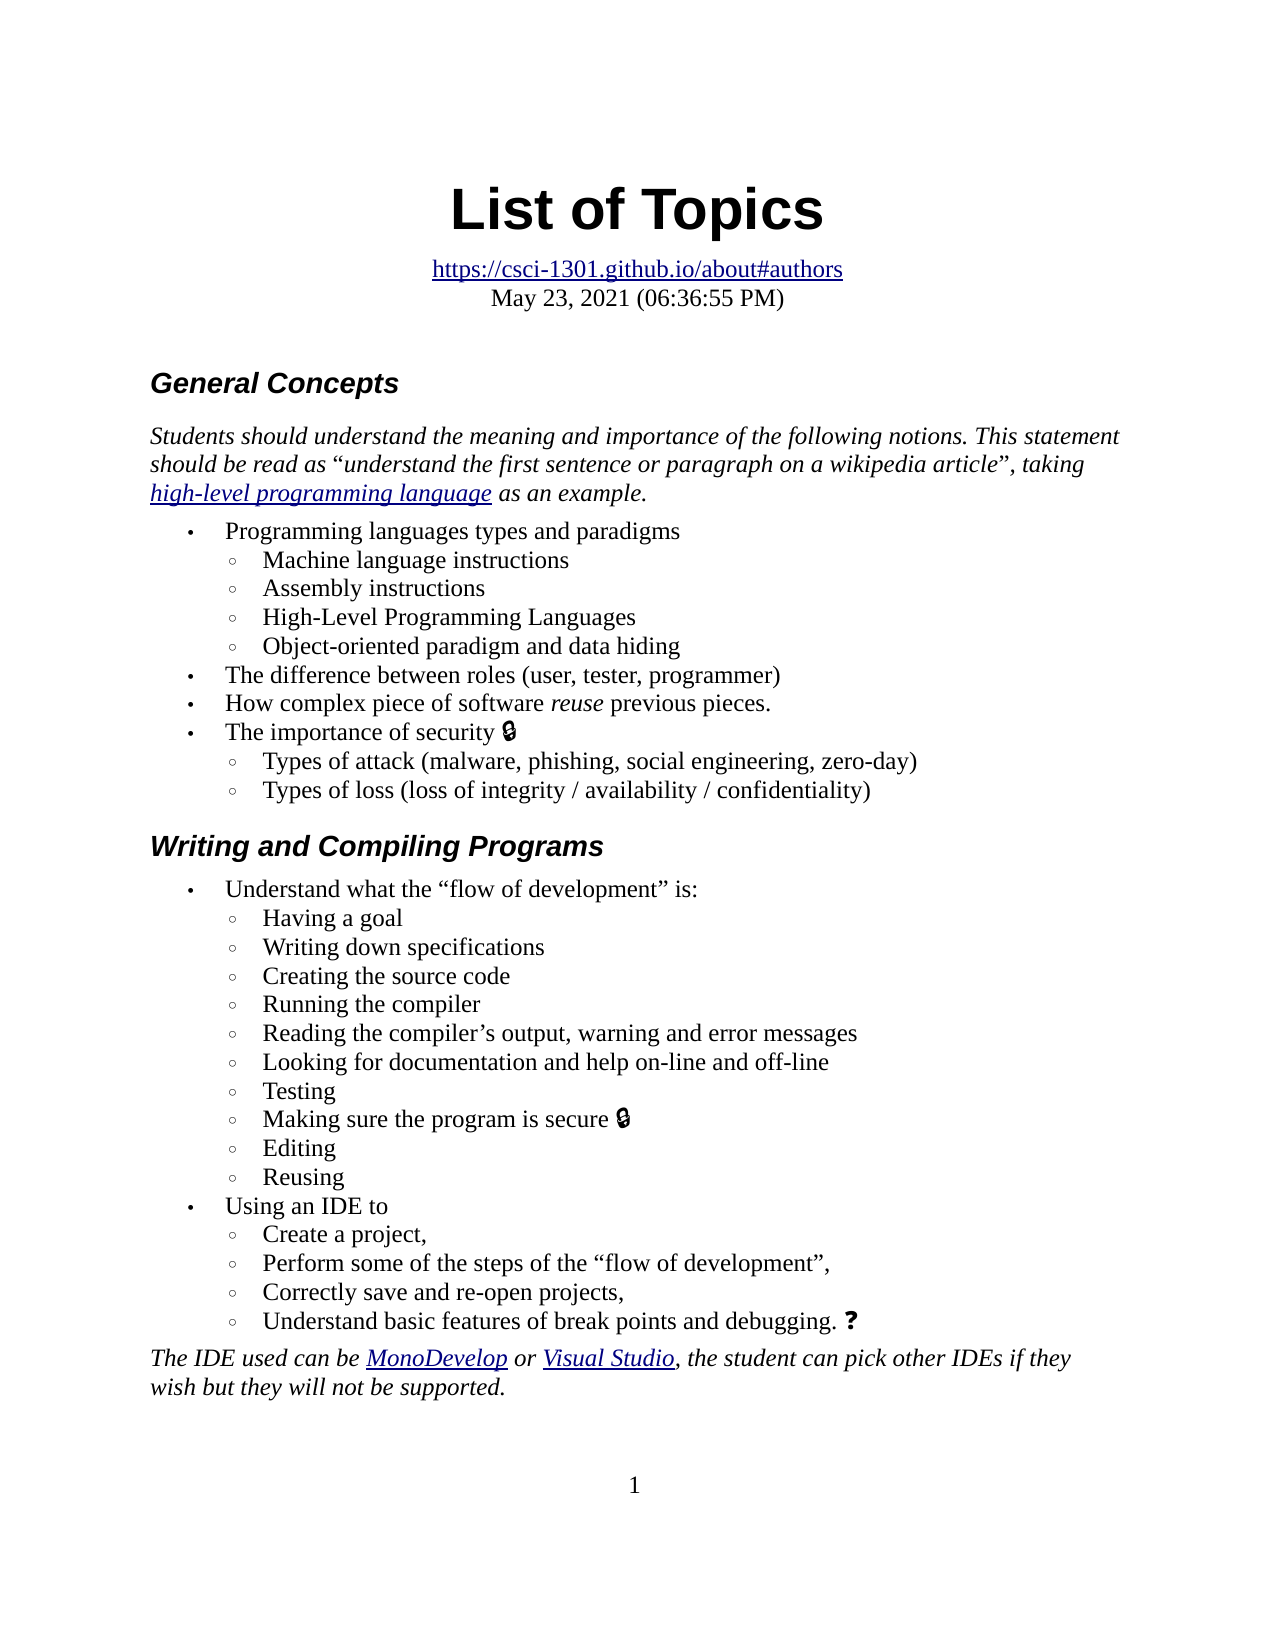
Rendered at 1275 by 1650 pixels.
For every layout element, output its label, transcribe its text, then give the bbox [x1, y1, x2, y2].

list Reading the compiler’s output, warning and error messages [225, 1018, 1125, 1047]
list Understand basic features of break points and debugging. ❓ [225, 1306, 1125, 1334]
text https://csci-1301.github.io/about#authors [150, 254, 1125, 283]
list Running the compiler [225, 989, 1125, 1018]
list Making sure the program is secure 🔒 [225, 1104, 1125, 1133]
list Create a project, [225, 1219, 1125, 1248]
list Testing [225, 1076, 1125, 1104]
list Reusing [225, 1162, 1125, 1191]
list Types of loss (loss of integrity / availability / confidentiality) [225, 775, 1125, 803]
list Assembly instructions [225, 573, 1125, 602]
title List of Topics [150, 175, 1125, 242]
text Students should understand the meaning and importance of the following notions. This statement should be read as “understand the first sentence or paragraph on a wikipedia article”, taking high-level programming language as an example. [150, 421, 1125, 507]
list Correctly save and re-open projects, [225, 1277, 1125, 1306]
list Writing down specifications [225, 932, 1125, 961]
list The importance of security 🔒 [187, 717, 1125, 746]
list Creating the source code [225, 961, 1125, 989]
text May 23, 2021 (06:36:55 PM) [150, 283, 1125, 312]
list The difference between roles (user, tester, programmer) [187, 660, 1125, 688]
subtitle General Concepts [150, 366, 1125, 399]
list Types of attack (malware, phishing, social engineering, zero-day) [225, 746, 1125, 775]
list Using an IDE to [187, 1191, 1125, 1219]
list How complex piece of software reuse previous pieces. [187, 688, 1125, 717]
list Editing [225, 1133, 1125, 1162]
list Looking for documentation and help on-line and off-line [225, 1047, 1125, 1076]
list Programming languages types and paradigms [187, 516, 1125, 545]
text The IDE used can be MonoDevelop or Visual Studio, the student can pick other IDEs if they wish but they will not be supported. [150, 1343, 1125, 1401]
list High-Level Programming Languages [225, 602, 1125, 631]
list Perform some of the steps of the “flow of development”, [225, 1248, 1125, 1277]
list Having a goal [225, 903, 1125, 932]
list Understand what the “flow of development” is: [187, 874, 1125, 903]
list Machine language instructions [225, 545, 1125, 573]
subtitle Writing and Compiling Programs [150, 828, 1125, 862]
list Object-oriented paradigm and data hiding [225, 631, 1125, 660]
